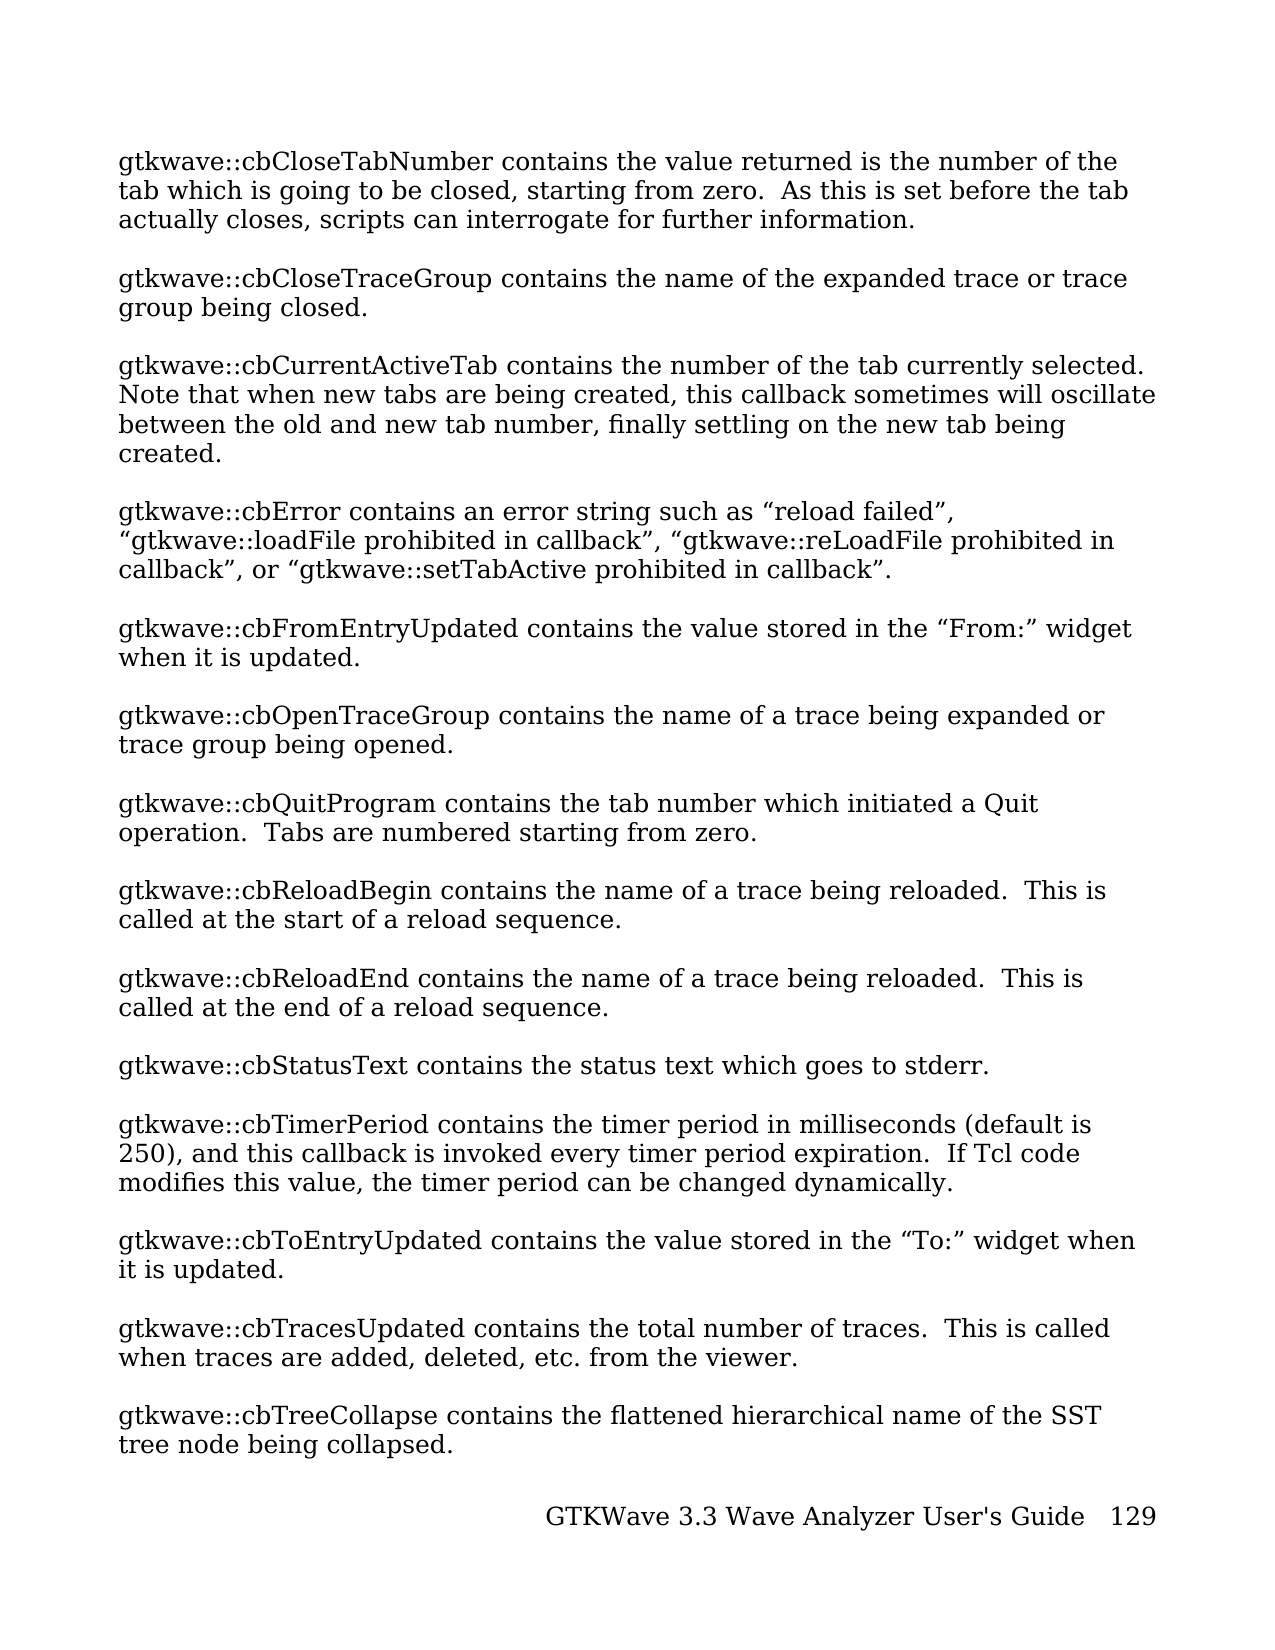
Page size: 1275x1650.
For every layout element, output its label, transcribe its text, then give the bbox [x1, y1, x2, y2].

text gtkwave::cbTreeCollapse contains the flattened hierarchical name of the SST tree node being collapsed. [118, 1401, 1157, 1460]
text gtkwave::cbReloadBegin contains the name of a trace being reloaded. This is called at the start of a reload sequence. [118, 876, 1157, 935]
text gtkwave::cbToEntryUpdated contains the value stored in the “To:” widget when it is updated. [118, 1226, 1157, 1285]
text gtkwave::cbOpenTraceGroup contains the name of a trace being expanded or trace group being opened. [118, 701, 1157, 760]
text gtkwave::cbError contains an error string such as “reload failed”, “gtkwave::loadFile prohibited in callback”, “gtkwave::reLoadFile prohibited in callback”, or “gtkwave::setTabActive prohibited in callback”. [118, 497, 1157, 585]
text gtkwave::cbFromEntryUpdated contains the value stored in the “From:” widget when it is updated. [118, 614, 1157, 672]
text gtkwave::cbCloseTabNumber contains the value returned is the number of the tab which is going to be closed, starting from zero. As this is set before the tab actually closes, scripts can interrogate for further information. [118, 147, 1157, 235]
text gtkwave::cbStatusText contains the status text which goes to stderr. [118, 1051, 1157, 1081]
text gtkwave::cbTimerPeriod contains the timer period in milliseconds (default is 250), and this callback is invoked every timer period expiration. If Tcl code modifies this value, the timer period can be changed dynamically. [118, 1110, 1157, 1197]
text gtkwave::cbTracesUpdated contains the total number of traces. This is called when traces are added, deleted, etc. from the viewer. [118, 1314, 1157, 1372]
text gtkwave::cbCurrentActiveTab contains the number of the tab currently selected. Note that when new tabs are being created, this callback sometimes will oscillate between the old and new tab number, finally settling on the new tab being created. [118, 351, 1157, 468]
text gtkwave::cbReloadEnd contains the name of a trace being reloaded. This is called at the end of a reload sequence. [118, 964, 1157, 1022]
text gtkwave::cbQuitProgram contains the tab number which initiated a Quit operation. Tabs are numbered starting from zero. [118, 789, 1157, 847]
text gtkwave::cbCloseTraceGroup contains the name of the expanded trace or trace group being closed. [118, 264, 1157, 322]
